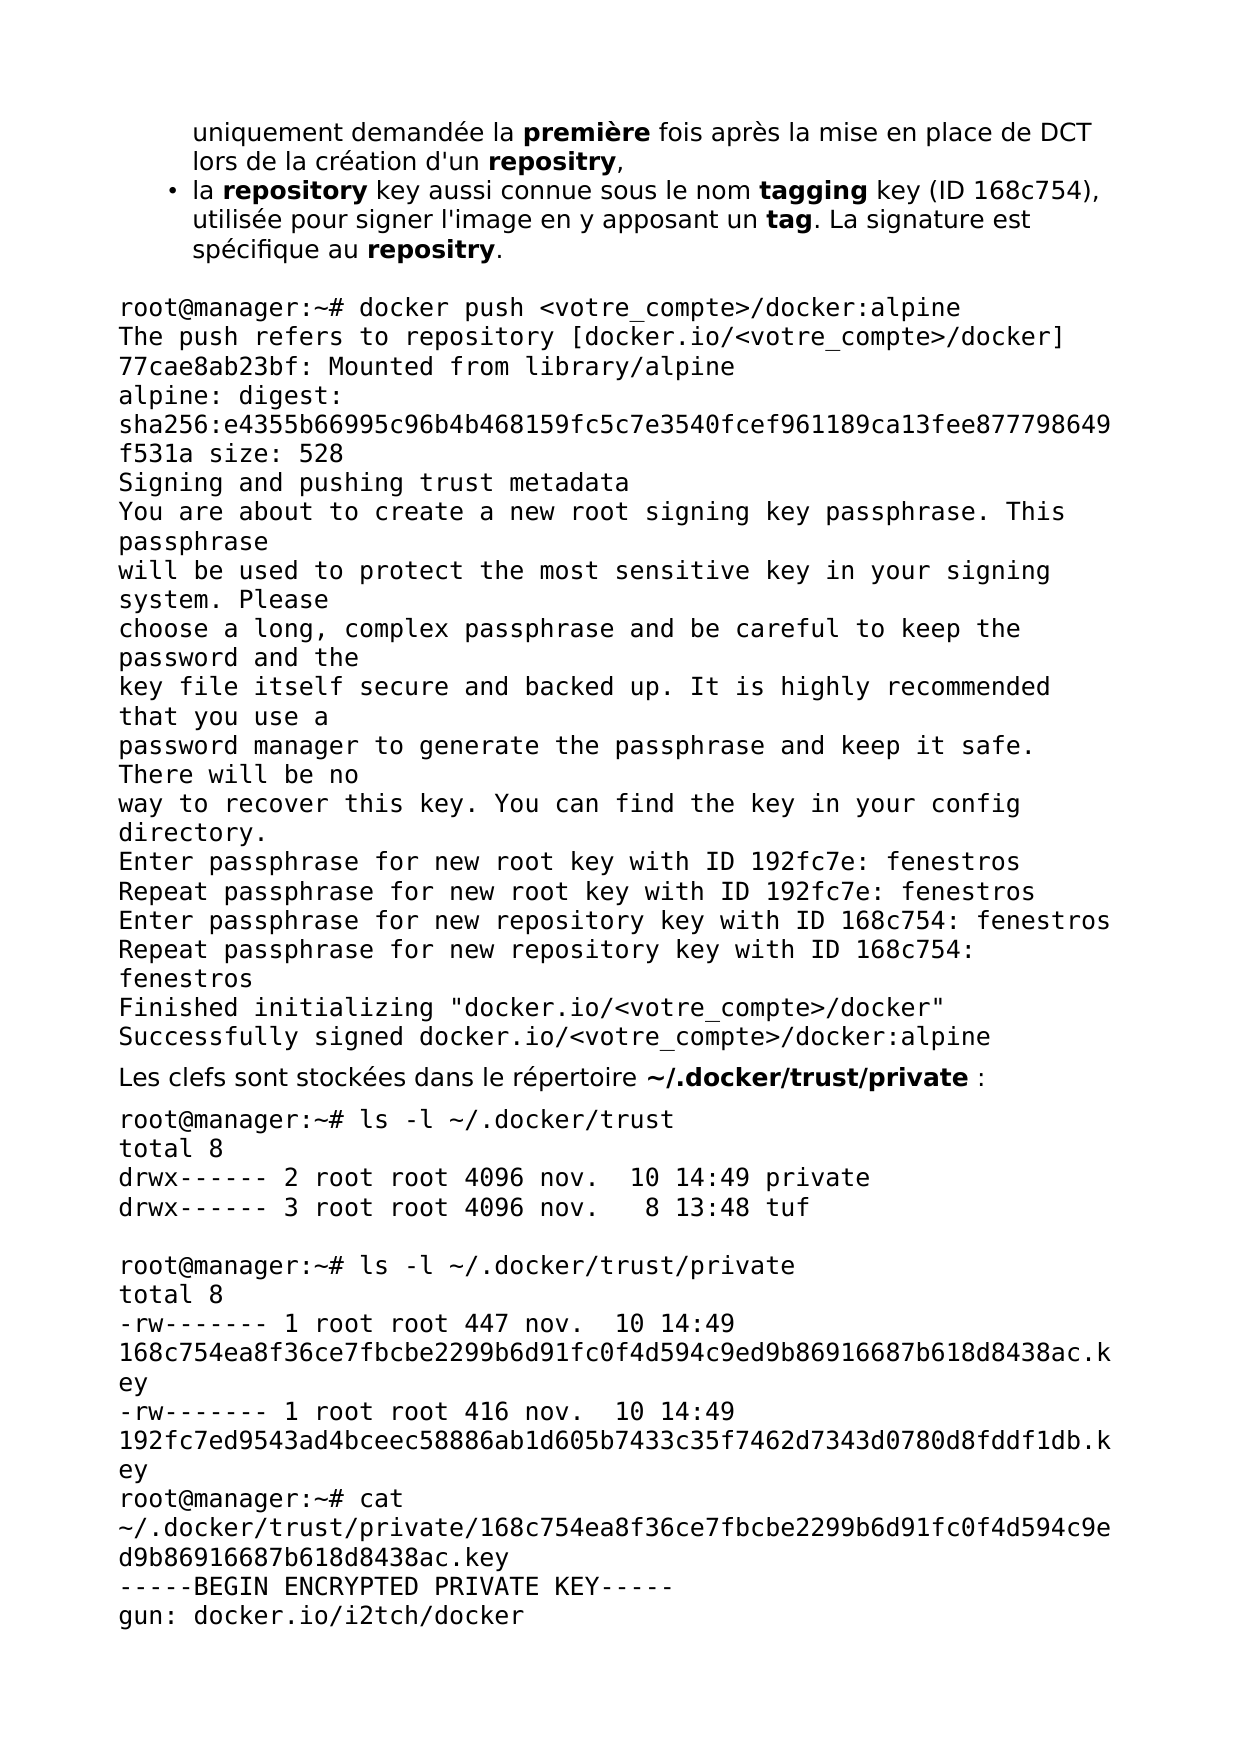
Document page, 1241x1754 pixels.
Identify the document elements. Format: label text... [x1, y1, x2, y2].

text root@manager:~# ls -l ~/.docker/trust total 8 drwx------ 2 root root 4096 nov. 10 14:49 private drwx------ 3 root root 4096 nov. 8 13:48 tuf root@manager:~# ls -l ~/.docker/trust/private total 8 -rw------- 1 root root 447 nov. 10 14:49 168c754ea8f36ce7fbcbe2299b6d91fc0f4d594c9ed9b86916687b618d8438ac.key -rw------- 1 root root 416 nov. 10 14:49 192fc7ed9543ad4bceec58886ab1d605b7433c35f7462d7343d0780d8fddf1db.key root@manager:~# cat ~/.docker/trust/private/168c754ea8f36ce7fbcbe2299b6d91fc0f4d594c9ed9b86916687b618d8438ac.key -----BEGIN ENCRYPTED PRIVATE KEY----- gun: docker.io/i2tch/docker [118, 1105, 1122, 1630]
text Les clefs sont stockées dans le répertoire ~/.docker/trust/private : [118, 1063, 1122, 1093]
text root@manager:~# docker push <votre_compte>/docker:alpine The push refers to repository [docker.io/<votre_compte>/docker] 77cae8ab23bf: Mounted from library/alpine alpine: digest: sha256:e4355b66995c96b4b468159fc5c7e3540fcef961189ca13fee877798649f531a size: 528 Signing and pushing trust metadata You are about to create a new root signing key passphrase. This passphrase will be used to protect the most sensitive key in your signing system. Please choose a long, complex passphrase and be careful to keep the password and the key file itself secure and backed up. It is highly recommended that you use a password manager to generate the passphrase and keep it safe. There will be no way to recover this key. You can find the key in your config directory. Enter passphrase for new root key with ID 192fc7e: fenestros Repeat passphrase for new root key with ID 192fc7e: fenestros Enter passphrase for new repository key with ID 168c754: fenestros Repeat passphrase for new repository key with ID 168c754: fenestros Finished initializing "docker.io/<votre_compte>/docker" Successfully signed docker.io/<votre_compte>/docker:alpine [118, 293, 1122, 1052]
list la repository key aussi connue sous le nom tagging key (ID 168c754), utilisée pour signer l'image en y apposant un tag. La signature est spécifique au repositry. [177, 176, 1122, 264]
list uniquement demandée la première fois après la mise en place de DCT lors de la création d'un repositry, [177, 118, 1122, 176]
